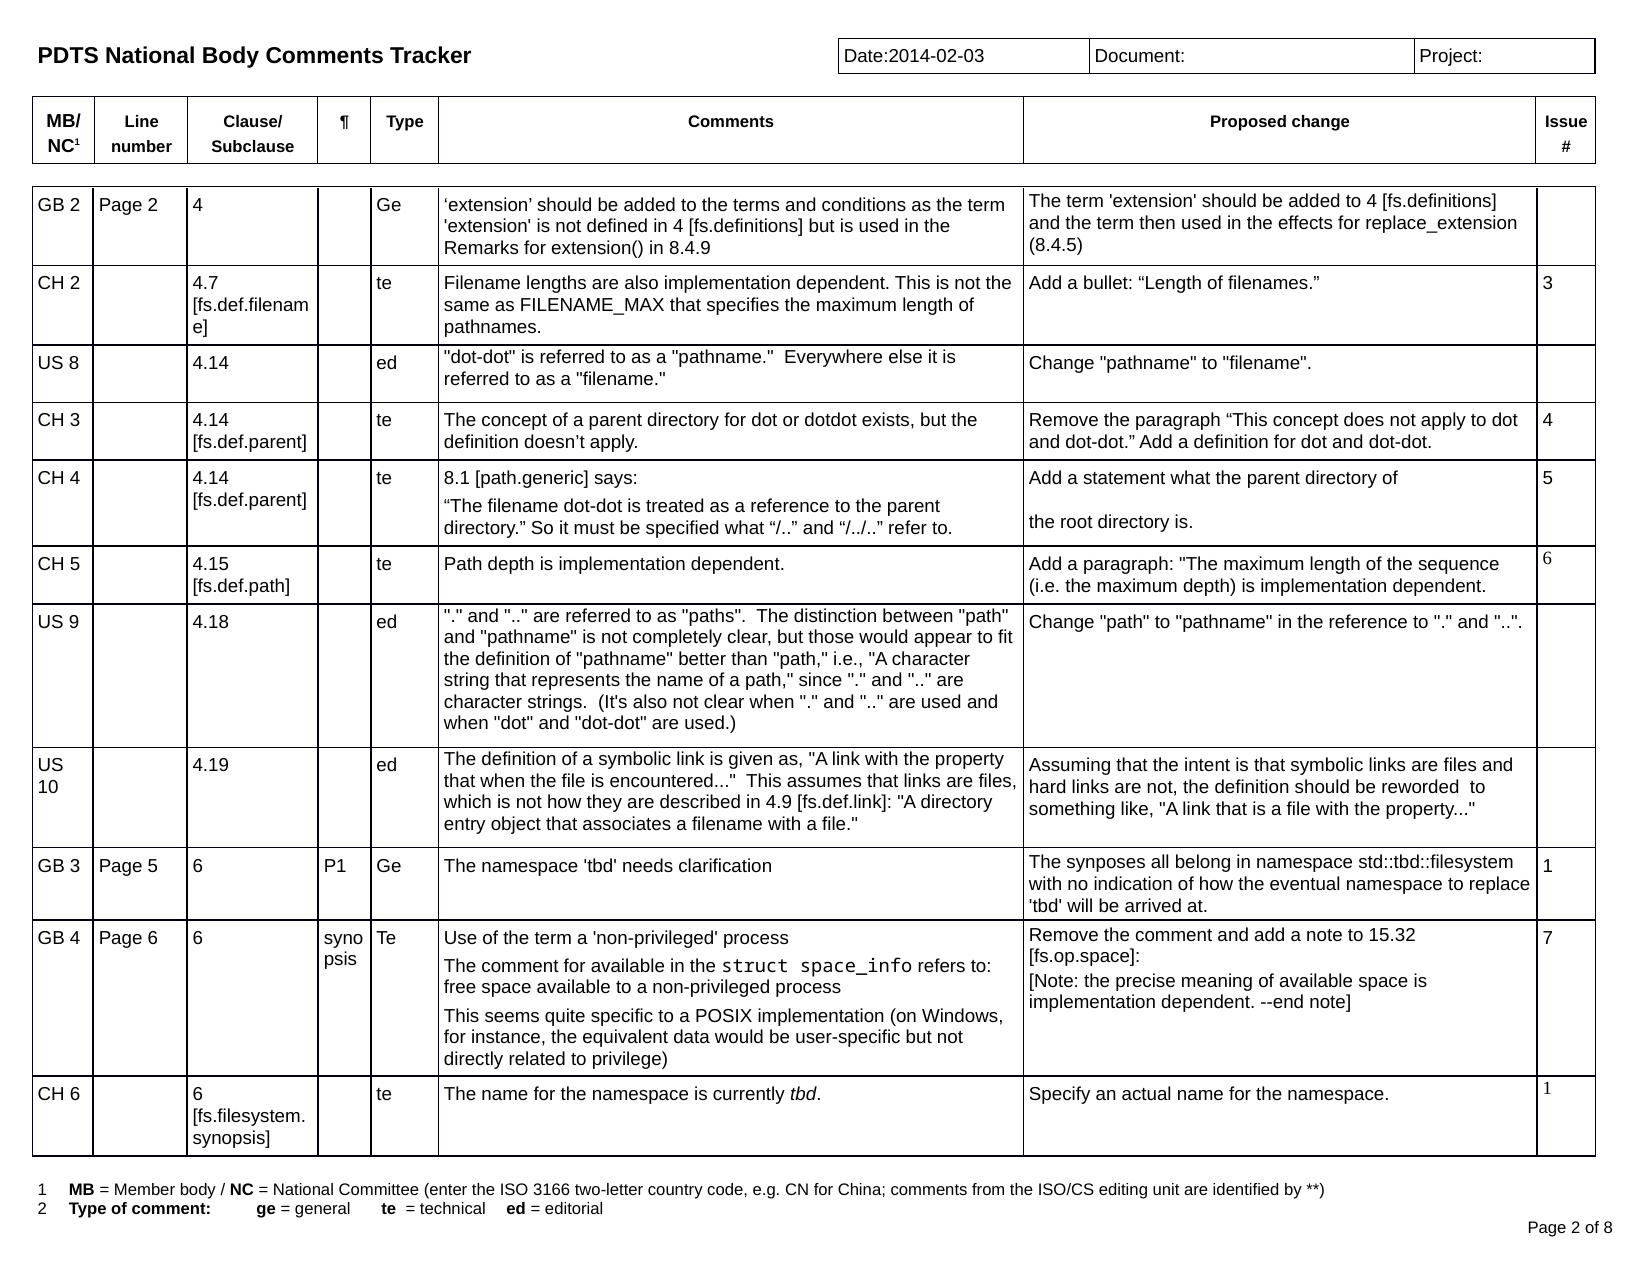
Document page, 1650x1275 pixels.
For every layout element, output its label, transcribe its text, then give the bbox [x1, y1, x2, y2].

table_cell Path depth is implementation dependent. [439, 547, 1023, 603]
table_cell 4.18 [188, 605, 317, 746]
table_cell [1538, 187, 1595, 264]
table_cell GB 3 [33, 848, 92, 919]
table_cell 1 [1538, 848, 1595, 919]
table_cell 4.14 [188, 346, 317, 401]
table_cell 4.14 [fs.def.parent] [188, 403, 317, 459]
table_cell [94, 605, 186, 746]
table_cell Add a bullet: “Length of filenames.” [1024, 266, 1536, 344]
table_cell Page 2 [94, 187, 187, 264]
table_cell Ge [372, 187, 438, 264]
table_cell Specify an actual name for the namespace. [1024, 1077, 1536, 1155]
table_cell Filename lengths are also implementation dependent. This is not the same as FILENAME_MAX that specifies the maximum length of pathnames. [439, 266, 1023, 344]
table_cell The term 'extension' should be added to 4 [fs.definitions] and the term then used in the effects for replace_extension (8.4.5) [1024, 187, 1537, 264]
table_cell 8.1 [path.generic] says: “The filename dot-dot is treated as a reference to the parent directory.” So it must be specified what “/..” and “/../..” refer to. [439, 461, 1023, 545]
table_cell "." and ".." are referred to as "paths". The distinction between "path" and "pathname" is not completely clear, but those would appear to fit the definition of "pathname" better than "path," i.e., "A character string that represents the name of a path," since "." and ".." are character strings. (It's also not clear when "." and ".." are used and when "dot" and "dot-dot" are used.) [439, 605, 1023, 746]
table_cell [94, 547, 186, 603]
table_cell [319, 403, 370, 459]
table_cell Change "pathname" to "filename". [1024, 346, 1536, 401]
table_cell GB 4 [33, 921, 92, 1075]
table_cell 5 [1538, 461, 1595, 545]
table_cell Add a statement what the parent directory of the root directory is. [1024, 461, 1536, 545]
table_cell Add a paragraph: "The maximum length of the sequence (i.e. the maximum depth) is implementation dependent. [1024, 547, 1536, 603]
table_cell te [372, 403, 438, 459]
table_cell CH 2 [33, 266, 92, 344]
table_cell [1538, 605, 1595, 746]
table_cell 4.19 [188, 748, 317, 847]
table_cell CH 6 [33, 1077, 92, 1155]
table_cell CH 5 [33, 547, 92, 603]
table_cell [94, 266, 186, 344]
table_cell [94, 403, 186, 459]
table_cell 6 [188, 848, 317, 919]
table_cell [94, 346, 186, 401]
table_cell [319, 748, 370, 847]
table_cell Page 5 [94, 848, 186, 919]
table_cell The synposes all belong in namespace std::tbd::filesystem with no indication of how the eventual namespace to replace 'tbd' will be arrived at. [1024, 848, 1536, 919]
table_cell 3 [1538, 266, 1595, 344]
table_cell te [372, 547, 438, 603]
table_cell [319, 1077, 370, 1155]
table_cell Ge [372, 848, 438, 919]
table_cell [319, 346, 370, 401]
table_cell synopsis [319, 921, 370, 1075]
table_cell "dot-dot" is referred to as a "pathname." Everywhere else it is referred to as a "filename." [439, 346, 1023, 401]
table_cell US 10 [33, 748, 92, 847]
table_cell Assuming that the intent is that symbolic links are files and hard links are not, the definition should be reworded to something like, "A link that is a file with the property..." [1024, 748, 1536, 847]
table_cell [1538, 346, 1595, 401]
table_cell 4 [1538, 403, 1595, 459]
table_cell 7 [1538, 921, 1595, 1075]
table_cell 6 [1538, 547, 1595, 603]
table_cell P1 [319, 848, 370, 919]
table_cell [319, 605, 370, 746]
table_cell [94, 461, 186, 545]
table_cell ‘extension’ should be added to the terms and conditions as the term 'extension' is not defined in 4 [fs.definitions] but is used in the Remarks for extension() in 8.4.9 [439, 187, 1023, 264]
table_cell Remove the paragraph “This concept does not apply to dot and dot-dot.” Add a definition for dot and dot-dot. [1024, 403, 1536, 459]
table_cell CH 3 [33, 403, 92, 459]
table_cell US 8 [33, 346, 92, 401]
table_cell 4.7 [fs.def.filename] [188, 266, 317, 344]
table_cell The concept of a parent directory for dot or dotdot exists, but the definition doesn’t apply. [439, 403, 1023, 459]
table_cell 1 [1538, 1077, 1595, 1155]
table_cell The definition of a symbolic link is given as, "A link with the property that when the file is encountered..." This assumes that links are files, which is not how they are described in 4.9 [fs.def.link]: "A directory entry object that associates a filename with a file." [439, 748, 1023, 847]
table_cell GB 2 [33, 187, 93, 264]
table_cell te [372, 266, 438, 344]
table_cell [94, 1077, 186, 1155]
table_cell ed [372, 346, 438, 401]
table_cell [1538, 748, 1595, 847]
table_cell Change "path" to "pathname" in the reference to "." and "..". [1024, 605, 1536, 746]
table_cell Te [372, 921, 438, 1075]
table_cell [319, 266, 370, 344]
table_cell 6 [188, 921, 317, 1075]
table_cell 4 [188, 187, 318, 264]
table_cell 6 [fs.filesystem.synopsis] [188, 1077, 317, 1155]
table_cell [319, 461, 370, 545]
table_cell ed [372, 748, 438, 847]
table_cell te [372, 461, 438, 545]
table_cell US 9 [33, 605, 92, 746]
table_cell CH 4 [33, 461, 92, 545]
table_cell 4.14 [fs.def.parent] [188, 461, 317, 545]
table_cell ed [372, 605, 438, 746]
table_cell [319, 547, 370, 603]
table_cell Page 6 [94, 921, 186, 1075]
table_cell te [372, 1077, 438, 1155]
table_cell Use of the term a 'non-privileged' process The comment for available in the struct space_info refers to: free space available to a non-privileged process This seems quite specific to a POSIX implementation (on Windows, for instance, the equivalent data would be user-specific but not directly related to privilege) [439, 921, 1023, 1075]
table_cell Remove the comment and add a note to 15.32 [fs.op.space]: [Note: the precise meaning of available space is implementation dependent. --end note] [1024, 921, 1536, 1075]
table_cell [94, 748, 186, 847]
table_cell The namespace 'tbd' needs clarification [439, 848, 1023, 919]
table_cell 4.15 [fs.def.path] [188, 547, 317, 603]
table_cell The name for the namespace is currently tbd. [439, 1077, 1023, 1155]
table_cell [319, 187, 371, 264]
